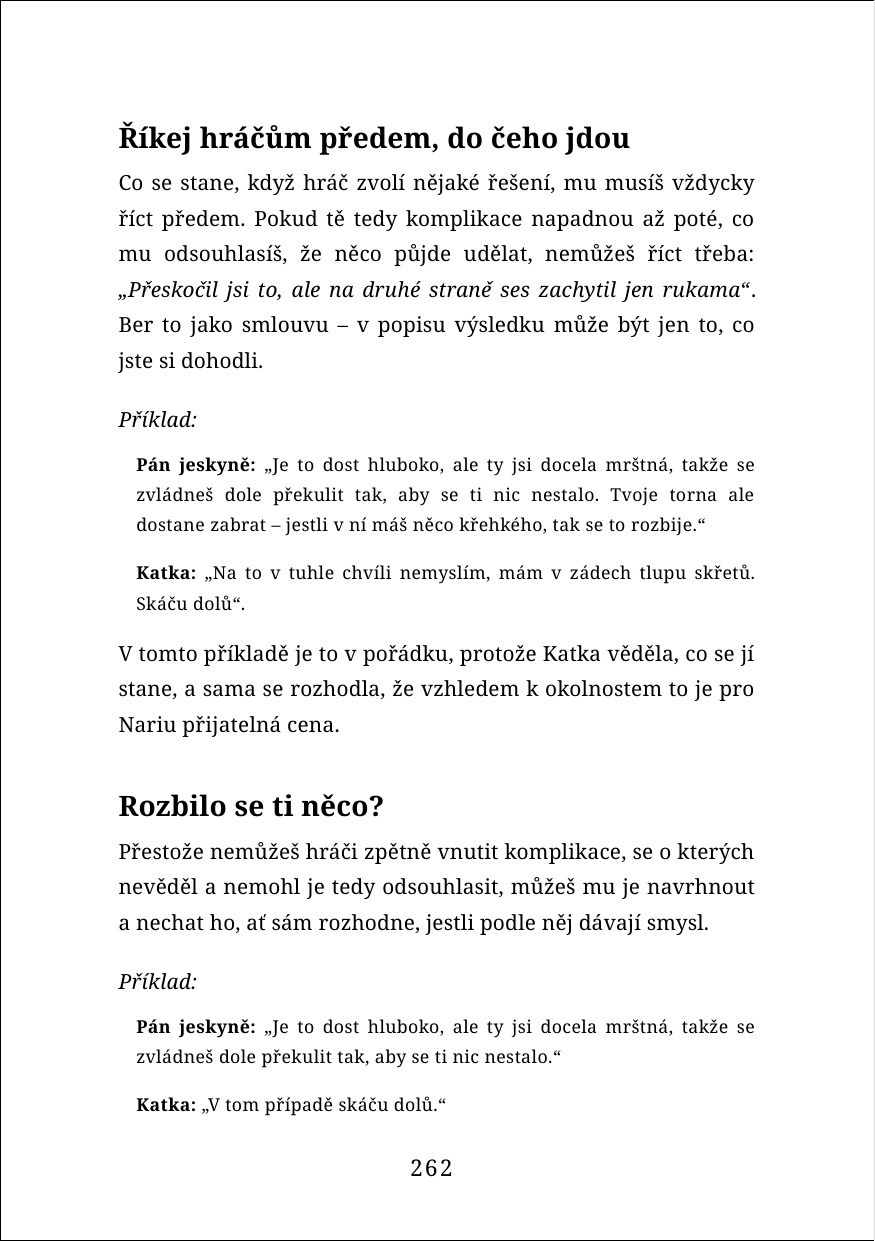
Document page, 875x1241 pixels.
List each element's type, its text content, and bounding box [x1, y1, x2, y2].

text Pán jeskyně: „Je to dost hluboko, ale ty jsi docela mrštná, takže se zvládneš dole překulit tak, aby se ti nic nestalo. Tvoje torna ale dostane zabrat – jestli v ní máš něco křehkého, tak se to rozbije.“ [136, 452, 756, 537]
text Katka: „Na to v tuhle chvíli nemyslím, mám v zádech tlupu skřetů. Skáču dolů“. [136, 561, 756, 615]
subtitle Rozbilo se ti něco? [118, 787, 756, 825]
text Příklad: [118, 967, 756, 996]
text Přestože nemůžeš hráči zpětně vnutit komplikace, se o kterých nevěděl a nemohl je tedy odsouhlasit, můžeš mu je navrhnout a nechat ho, ať sám rozhodne, jestli podle něj dávají smysl. [118, 837, 756, 936]
text V tomto příkladě je to v pořádku, protože Katka věděla, co se jí stane, a sama se rozhodla, že vzhledem k okolnostem to je pro Nariu přijatelná cena. [118, 639, 756, 738]
text Příklad: [118, 405, 756, 433]
text Katka: „V tom případě skáču dolů.“ [136, 1092, 756, 1117]
text Pán jeskyně: „Je to dost hluboko, ale ty jsi docela mrštná, takže se zvládneš dole překulit tak, aby se ti nic nestalo.“ [136, 1014, 756, 1069]
text Co se stane, když hráč zvolí nějaké řešení, mu musíš vždycky říct předem. Pokud tě tedy komplikace napadnou až poté, co mu odsouhlasíš, že něco půjde udělat, nemůžeš říct třeba: „Přeskočil jsi to, ale na druhé straně ses zachytil jen rukama“. Ber to jako smlouvu – v popisu výsledku může být jen to, co jste si dohodli. [118, 168, 756, 374]
subtitle Říkej hráčům předem, do čeho jdou [118, 118, 756, 157]
